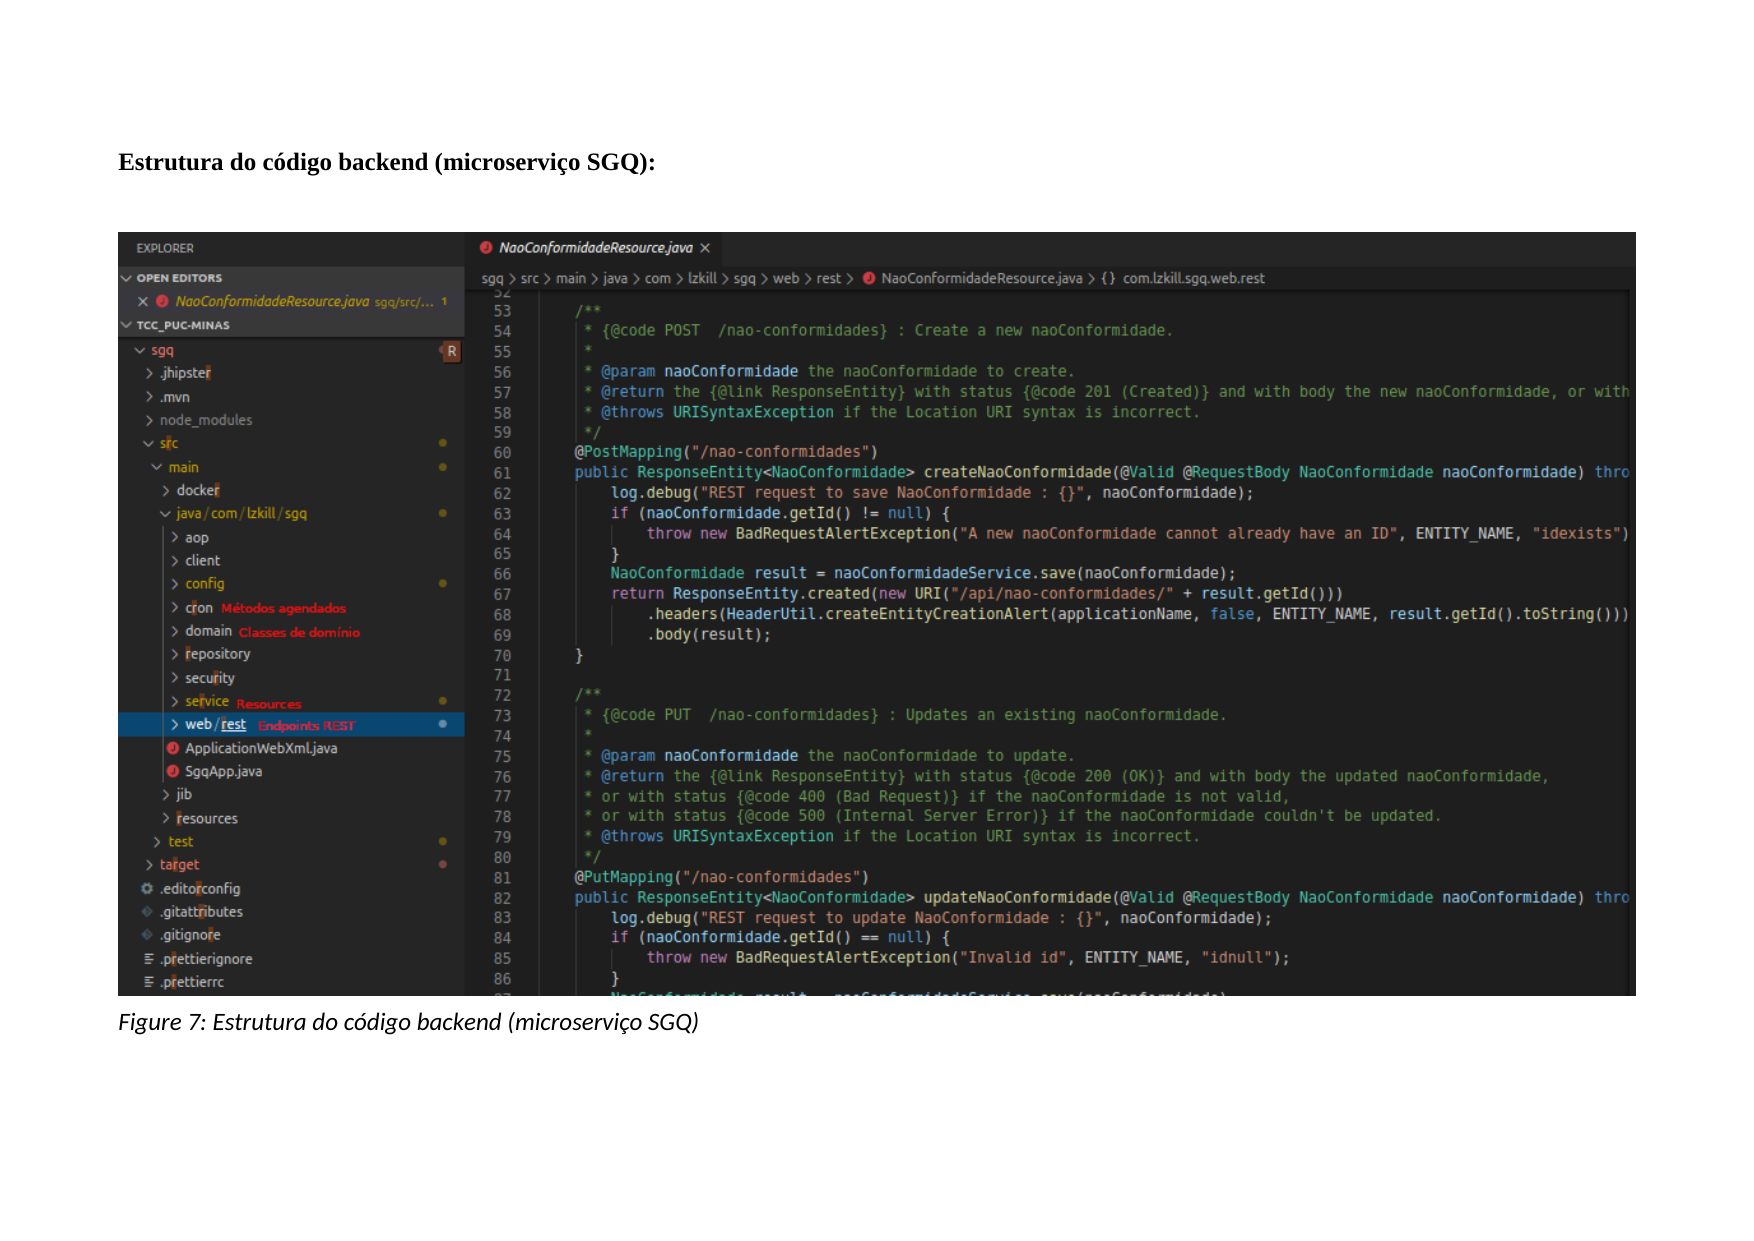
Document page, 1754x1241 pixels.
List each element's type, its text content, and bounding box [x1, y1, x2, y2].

picture [118, 232, 1636, 996]
text Figure 7: Estrutura do código backend (microserviço SGQ) [118, 996, 1636, 1037]
text Estrutura do código backend (microserviço SGQ): [118, 147, 1636, 176]
